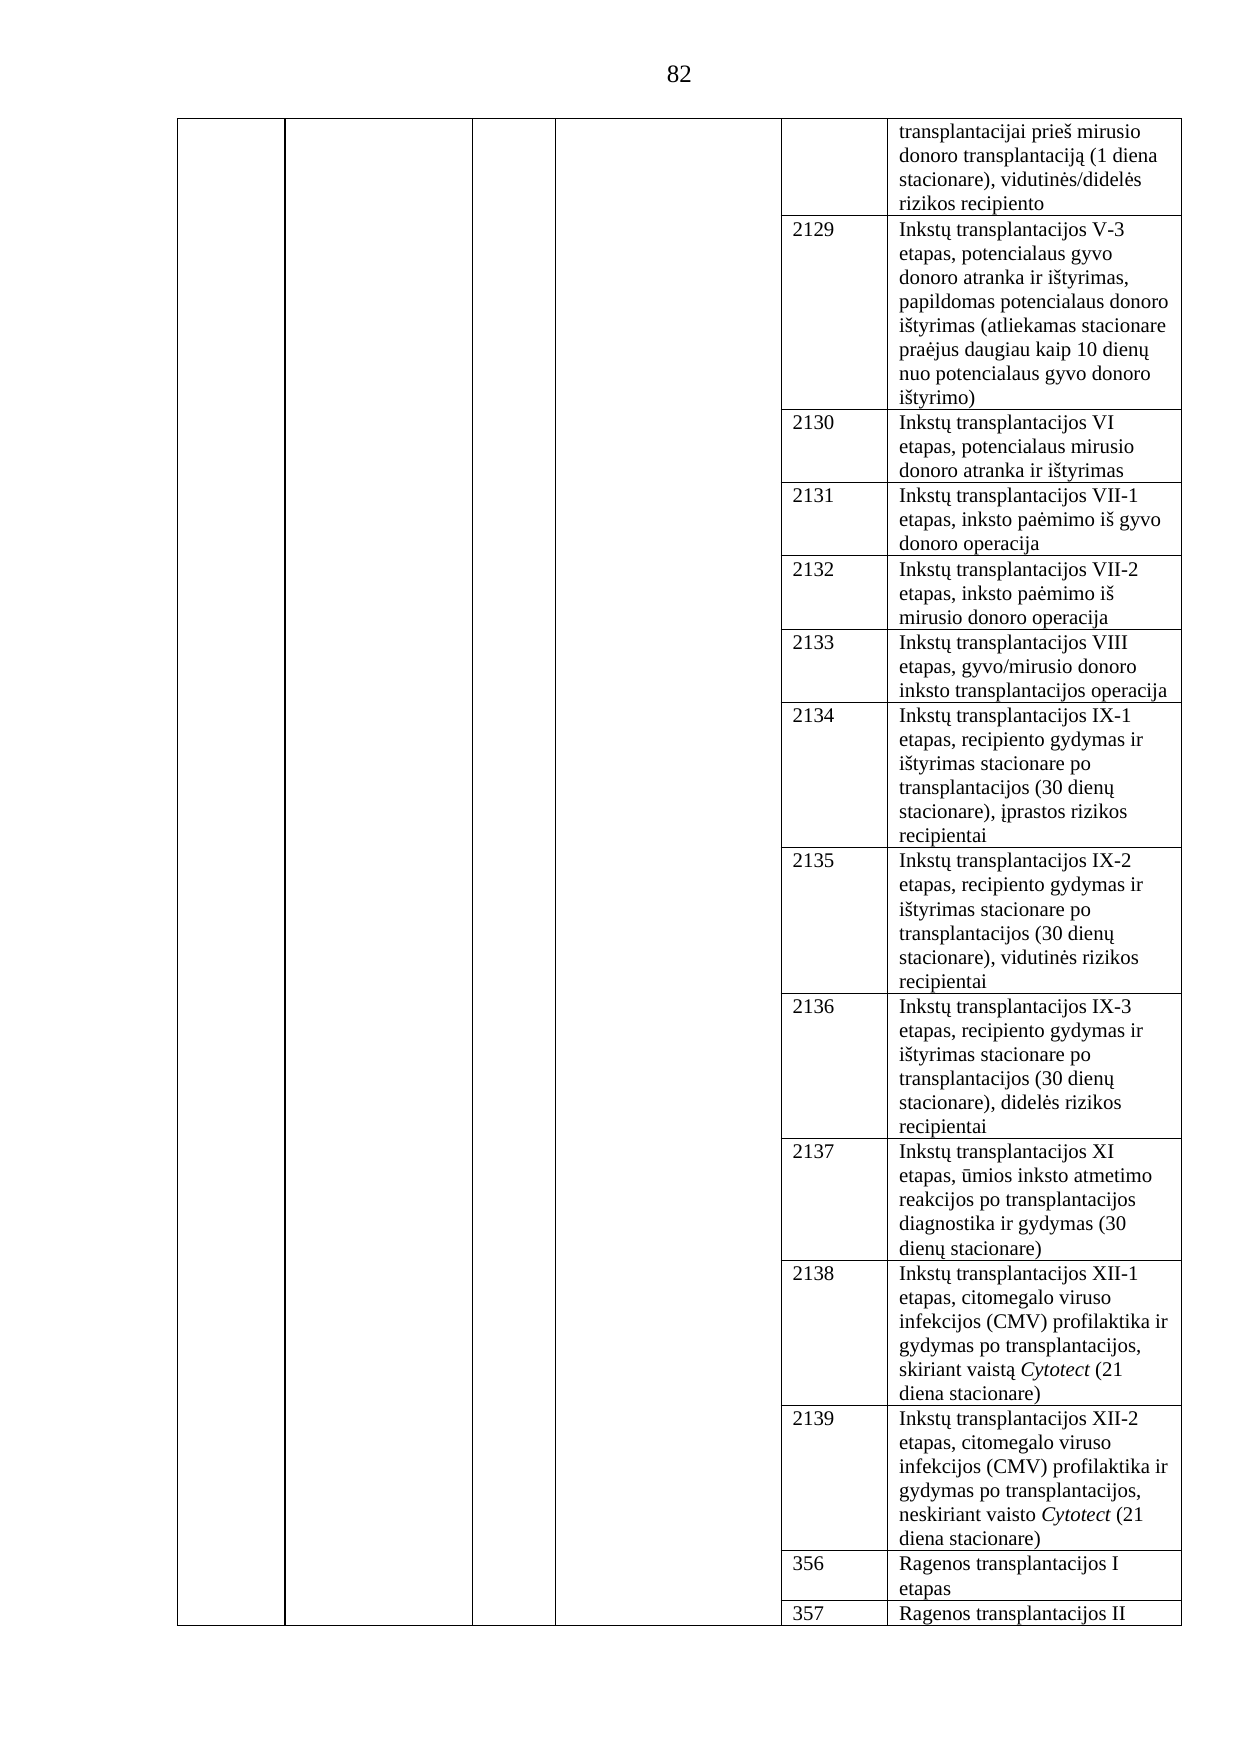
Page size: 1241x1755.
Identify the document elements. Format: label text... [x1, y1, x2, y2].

table_cell 2129 [782, 216, 887, 409]
table_cell [556, 119, 781, 1624]
table_cell Ragenos transplantacijos II [888, 1601, 1181, 1624]
table_cell Inkstų transplantacijos XII-2 etapas, citomegalo viruso infekcijos (CMV) profilaktika ir gydymas po transplantacijos, neskiriant vaisto Cytotect (21 diena stacionare) [888, 1406, 1181, 1550]
table_cell Inkstų transplantacijos XI etapas, ūmios inksto atmetimo reakcijos po transplantacijos diagnostika ir gydymas (30 dienų stacionare) [888, 1139, 1181, 1259]
table_cell Inkstų transplantacijos IX-1 etapas, recipiento gydymas ir ištyrimas stacionare po transplantacijos (30 dienų stacionare), įprastos rizikos recipientai [888, 703, 1181, 847]
table_cell Inkstų transplantacijos VII-1 etapas, inksto paėmimo iš gyvo donoro operacija [888, 483, 1181, 555]
table_cell 2131 [782, 483, 887, 555]
table_cell 2137 [782, 1139, 887, 1259]
table_cell 2135 [782, 848, 887, 993]
table_cell 2133 [782, 630, 887, 702]
table_cell transplantacijai prieš mirusio donoro transplantaciją (1 diena stacionare), vidutinės/didelės rizikos recipiento [888, 119, 1181, 215]
table_cell 357 [782, 1601, 887, 1624]
table_cell Inkstų transplantacijos IX-3 etapas, recipiento gydymas ir ištyrimas stacionare po transplantacijos (30 dienų stacionare), didelės rizikos recipientai [888, 994, 1181, 1138]
table_cell 2130 [782, 410, 887, 482]
table_cell Inkstų transplantacijos IX-2 etapas, recipiento gydymas ir ištyrimas stacionare po transplantacijos (30 dienų stacionare), vidutinės rizikos recipientai [888, 848, 1181, 993]
table_cell Inkstų transplantacijos XII-1 etapas, citomegalo viruso infekcijos (CMV) profilaktika ir gydymas po transplantacijos, skiriant vaistą Cytotect (21 diena stacionare) [888, 1261, 1181, 1405]
table_cell 2136 [782, 994, 887, 1138]
table_cell Inkstų transplantacijos V-3 etapas, potencialaus gyvo donoro atranka ir ištyrimas, papildomas potencialaus donoro ištyrimas (atliekamas stacionare praėjus daugiau kaip 10 dienų nuo potencialaus gyvo donoro ištyrimo) [888, 216, 1181, 409]
table_cell [782, 119, 887, 215]
table_cell Inkstų transplantacijos VII-2 etapas, inksto paėmimo iš mirusio donoro operacija [888, 556, 1181, 629]
table_cell 2139 [782, 1406, 887, 1550]
table_cell [473, 119, 555, 1624]
table_cell 356 [782, 1551, 887, 1599]
table_cell 2134 [782, 703, 887, 847]
table_cell 2132 [782, 556, 887, 629]
table_cell [286, 119, 472, 1624]
table_cell Inkstų transplantacijos VIII etapas, gyvo/mirusio donoro inksto transplantacijos operacija [888, 630, 1181, 702]
table_cell Ragenos transplantacijos I etapas [888, 1551, 1181, 1599]
table_cell Inkstų transplantacijos VI etapas, potencialaus mirusio donoro atranka ir ištyrimas [888, 410, 1181, 482]
table_cell 2138 [782, 1261, 887, 1405]
table_cell [178, 119, 284, 1624]
